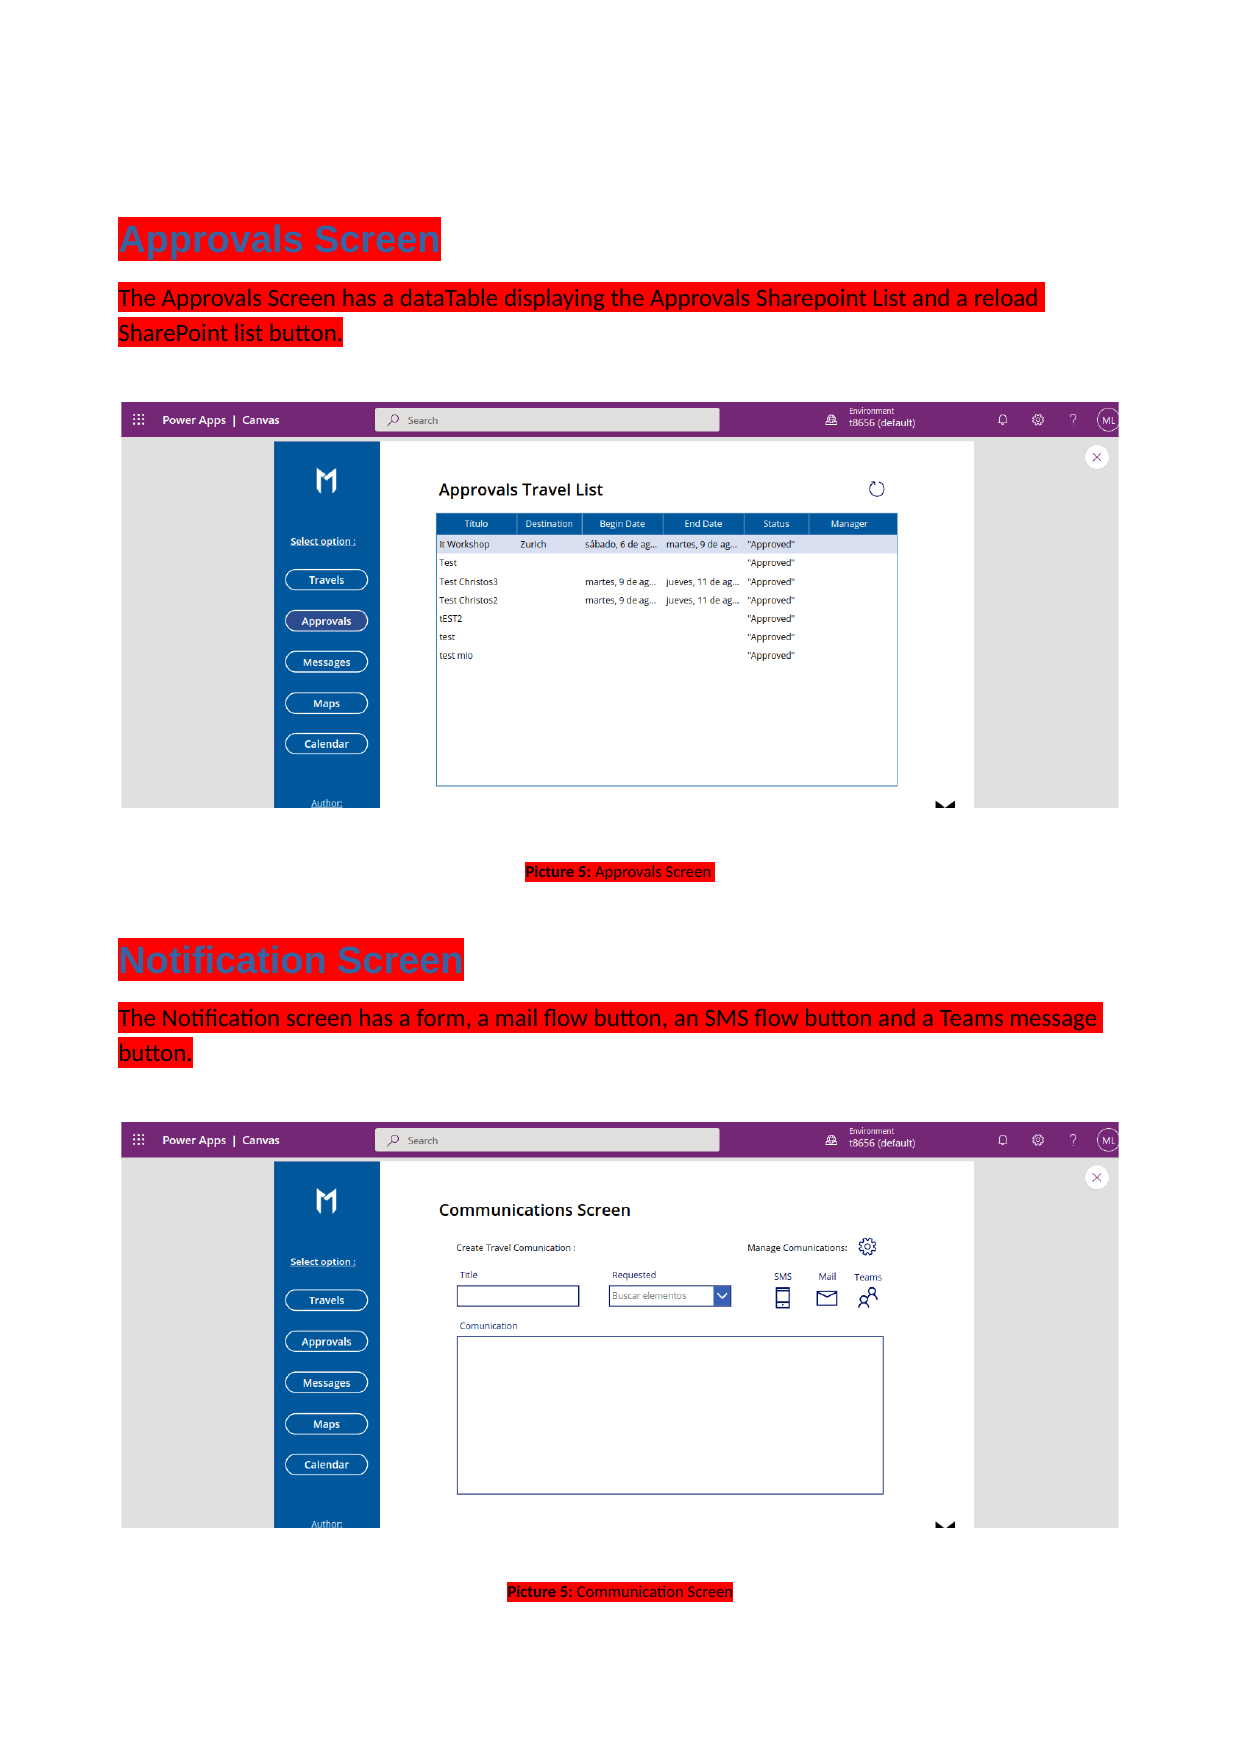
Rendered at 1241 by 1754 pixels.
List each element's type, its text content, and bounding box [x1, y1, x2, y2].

text The Notification screen has a form, a mail flow button, an SMS flow button and a Teams message button. [118, 1002, 1122, 1068]
picture [121, 402, 1119, 808]
text Picture 5: Approvals Screen [118, 862, 1122, 882]
picture [121, 1122, 1119, 1528]
text Notification Screen [118, 937, 1122, 981]
text Picture 5: Communication Screen [118, 1582, 1122, 1602]
text The Approvals Screen has a dataTable displaying the Approvals Sharepoint List and a reload SharePoint list button. [118, 282, 1122, 347]
text Approvals Screen [118, 217, 1122, 261]
